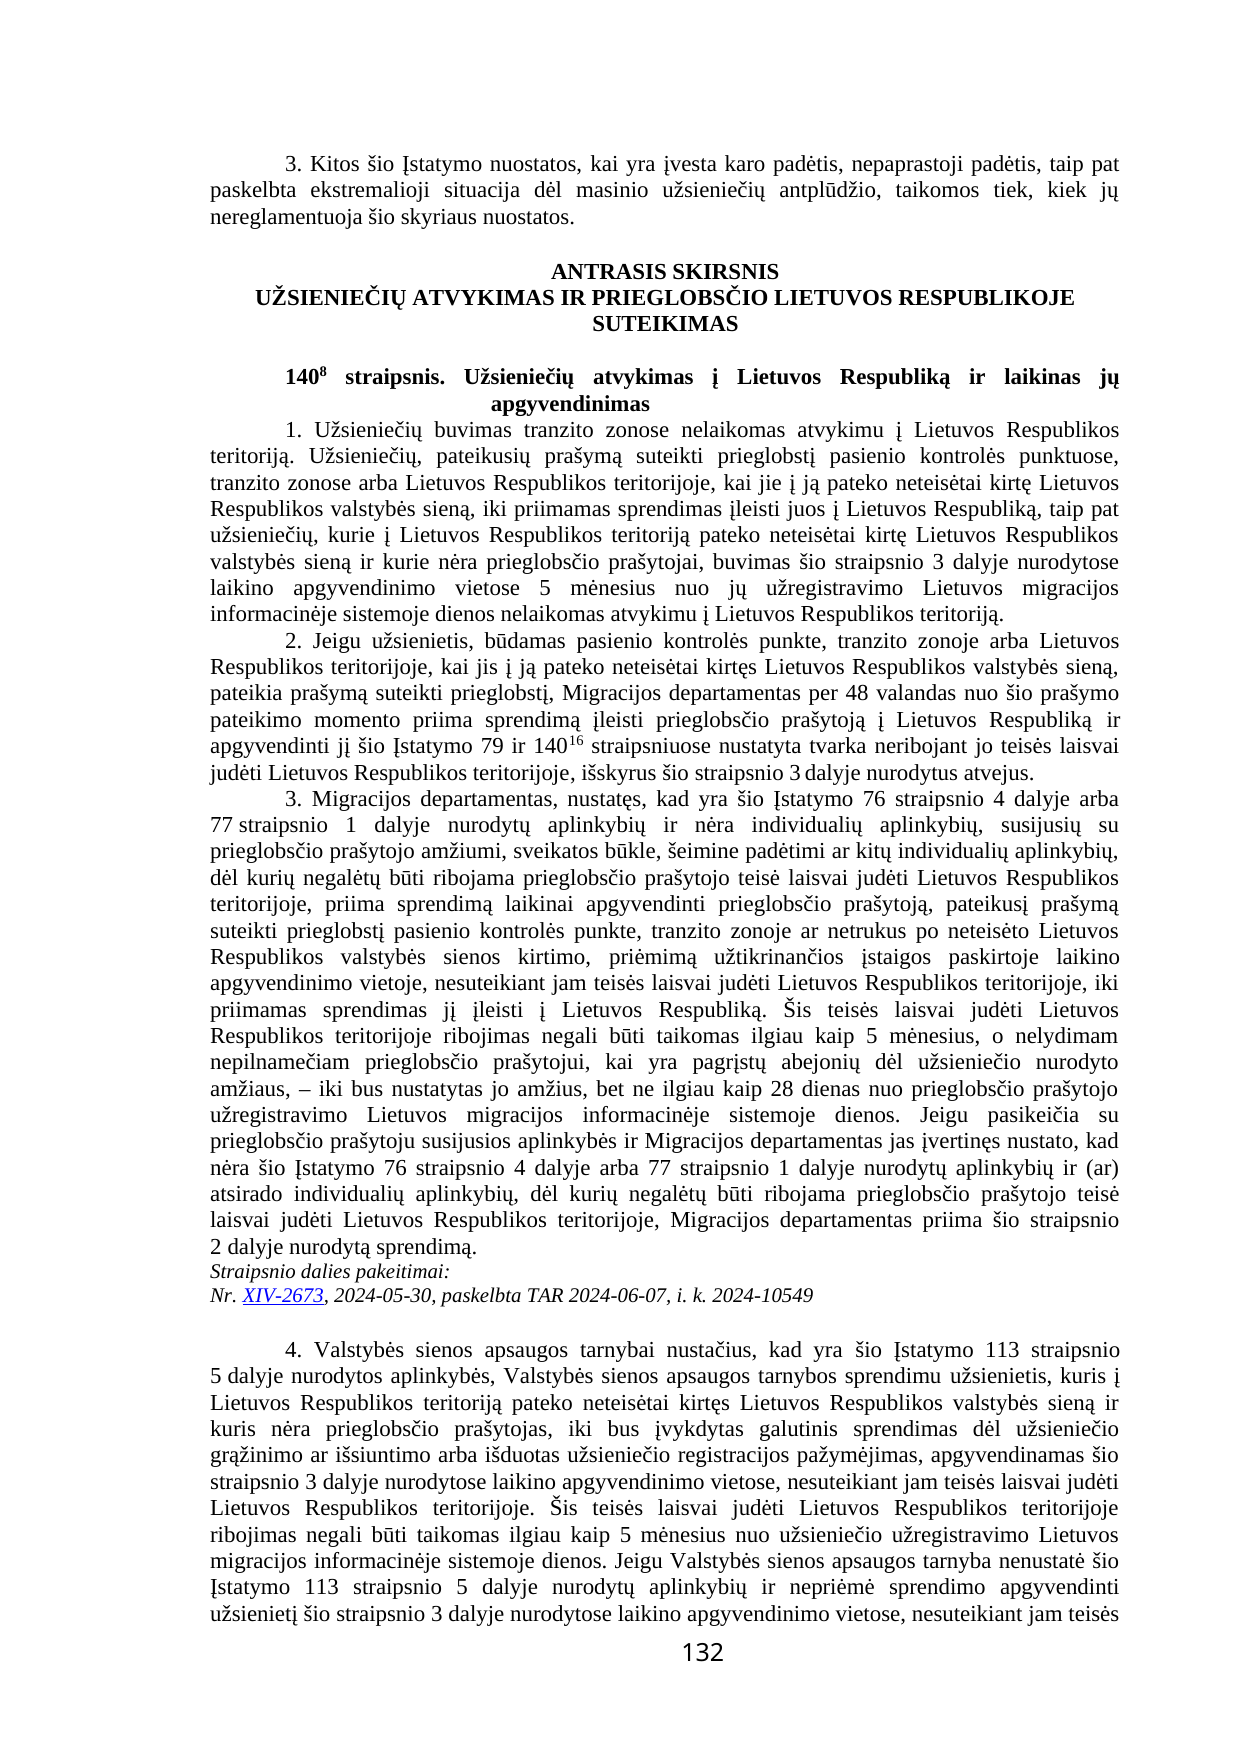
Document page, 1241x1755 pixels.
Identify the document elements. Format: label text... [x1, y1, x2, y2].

text Straipsnio dalies pakeitimai: [210, 1259, 1120, 1283]
text UŽSIENIEČIŲ ATVYKIMAS IR PRIEGLOBSČIO LIETUVOS RESPUBLIKOJE SUTEIKIMAS [210, 284, 1120, 337]
text ANTRASIS SKIRSNIS [210, 258, 1120, 284]
text 4. Valstybės sienos apsaugos tarnybai nustačius, kad yra šio Įstatymo 113 straipsnio 5 dalyje nurodytos aplinkybės, Valstybės sienos apsaugos tarnybos sprendimu užsienietis, kuris į Lietuvos Respublikos teritoriją pateko neteisėtai kirtęs Lietuvos Respublikos valstybės sieną ir kuris nėra prieglobsčio prašytojas, iki bus įvykdytas galutinis sprendimas dėl užsieniečio grąžinimo ar išsiuntimo arba išduotas užsieniečio registracijos pažymėjimas, apgyvendinamas šio straipsnio 3 dalyje nurodytose laikino apgyvendinimo vietose, nesuteikiant jam teisės laisvai judėti Lietuvos Respublikos teritorijoje. Šis teisės laisvai judėti Lietuvos Respublikos teritorijoje ribojimas negali būti taikomas ilgiau kaip 5 mėnesius nuo užsieniečio užregistravimo Lietuvos migracijos informacinėje sistemoje dienos. Jeigu Valstybės sienos apsaugos tarnyba nenustatė šio Įstatymo 113 straipsnio 5 dalyje nurodytų aplinkybių ir nepriėmė sprendimo apgyvendinti užsienietį šio straipsnio 3 dalyje nurodytose laikino apgyvendinimo vietose, nesuteikiant jam teisės [210, 1336, 1120, 1626]
text 2. Jeigu užsienietis, būdamas pasienio kontrolės punkte, tranzito zonoje arba Lietuvos Respublikos teritorijoje, kai jis į ją pateko neteisėtai kirtęs Lietuvos Respublikos valstybės sieną, pateikia prašymą suteikti prieglobstį, Migracijos departamentas per 48 valandas nuo šio prašymo pateikimo momento priima sprendimą įleisti prieglobsčio prašytoją į Lietuvos Respubliką ir apgyvendinti jį šio Įstatymo 79 ir 14016 straipsniuose nustatyta tvarka neribojant jo teisės laisvai judėti Lietuvos Respublikos teritorijoje, išskyrus šio straipsnio 3 dalyje nurodytus atvejus. [210, 627, 1120, 785]
text 3. Kitos šio Įstatymo nuostatos, kai yra įvesta karo padėtis, nepaprastoji padėtis, taip pat paskelbta ekstremalioji situacija dėl masinio užsieniečių antplūdžio, taikomos tiek, kiek jų nereglamentuoja šio skyriaus nuostatos. [210, 150, 1120, 229]
text 1. Užsieniečių buvimas tranzito zonose nelaikomas atvykimu į Lietuvos Respublikos teritoriją. Užsieniečių, pateikusių prašymą suteikti prieglobstį pasienio kontrolės punktuose, tranzito zonose arba Lietuvos Respublikos teritorijoje, kai jie į ją pateko neteisėtai kirtę Lietuvos Respublikos valstybės sieną, iki priimamas sprendimas įleisti juos į Lietuvos Respubliką, taip pat užsieniečių, kurie į Lietuvos Respublikos teritoriją pateko neteisėtai kirtę Lietuvos Respublikos valstybės sieną ir kurie nėra prieglobsčio prašytojai, buvimas šio straipsnio 3 dalyje nurodytose laikino apgyvendinimo vietose 5 mėnesius nuo jų užregistravimo Lietuvos migracijos informacinėje sistemoje dienos nelaikomas atvykimu į Lietuvos Respublikos teritoriją. [210, 416, 1120, 627]
text Nr. XIV-2673, 2024-05-30, paskelbta TAR 2024-06-07, i. k. 2024-10549 [210, 1283, 1120, 1307]
text 3. Migracijos departamentas, nustatęs, kad yra šio Įstatymo 76 straipsnio 4 dalyje arba 77 straipsnio 1 dalyje nurodytų aplinkybių ir nėra individualių aplinkybių, susijusių su prieglobsčio prašytojo amžiumi, sveikatos būkle, šeimine padėtimi ar kitų individualių aplinkybių, dėl kurių negalėtų būti ribojama prieglobsčio prašytojo teisė laisvai judėti Lietuvos Respublikos teritorijoje, priima sprendimą laikinai apgyvendinti prieglobsčio prašytoją, pateikusį prašymą suteikti prieglobstį pasienio kontrolės punkte, tranzito zonoje ar netrukus po neteisėto Lietuvos Respublikos valstybės sienos kirtimo, priėmimą užtikrinančios įstaigos paskirtoje laikino apgyvendinimo vietoje, nesuteikiant jam teisės laisvai judėti Lietuvos Respublikos teritorijoje, iki priimamas sprendimas jį įleisti į Lietuvos Respubliką. Šis teisės laisvai judėti Lietuvos Respublikos teritorijoje ribojimas negali būti taikomas ilgiau kaip 5 mėnesius, o nelydimam nepilnamečiam prieglobsčio prašytojui, kai yra pagrįstų abejonių dėl užsieniečio nurodyto amžiaus, – iki bus nustatytas jo amžius, bet ne ilgiau kaip 28 dienas nuo prieglobsčio prašytojo užregistravimo Lietuvos migracijos informacinėje sistemoje dienos. Jeigu pasikeičia su prieglobsčio prašytoju susijusios aplinkybės ir Migracijos departamentas jas įvertinęs nustato, kad nėra šio Įstatymo 76 straipsnio 4 dalyje arba 77 straipsnio 1 dalyje nurodytų aplinkybių ir (ar) atsirado individualių aplinkybių, dėl kurių negalėtų būti ribojama prieglobsčio prašytojo teisė laisvai judėti Lietuvos Respublikos teritorijoje, Migracijos departamentas priima šio straipsnio 2 dalyje nurodytą sprendimą. [210, 785, 1120, 1259]
text 1408 straipsnis. Užsieniečių atvykimas į Lietuvos Respubliką ir laikinas jų apgyvendinimas [285, 363, 1120, 416]
